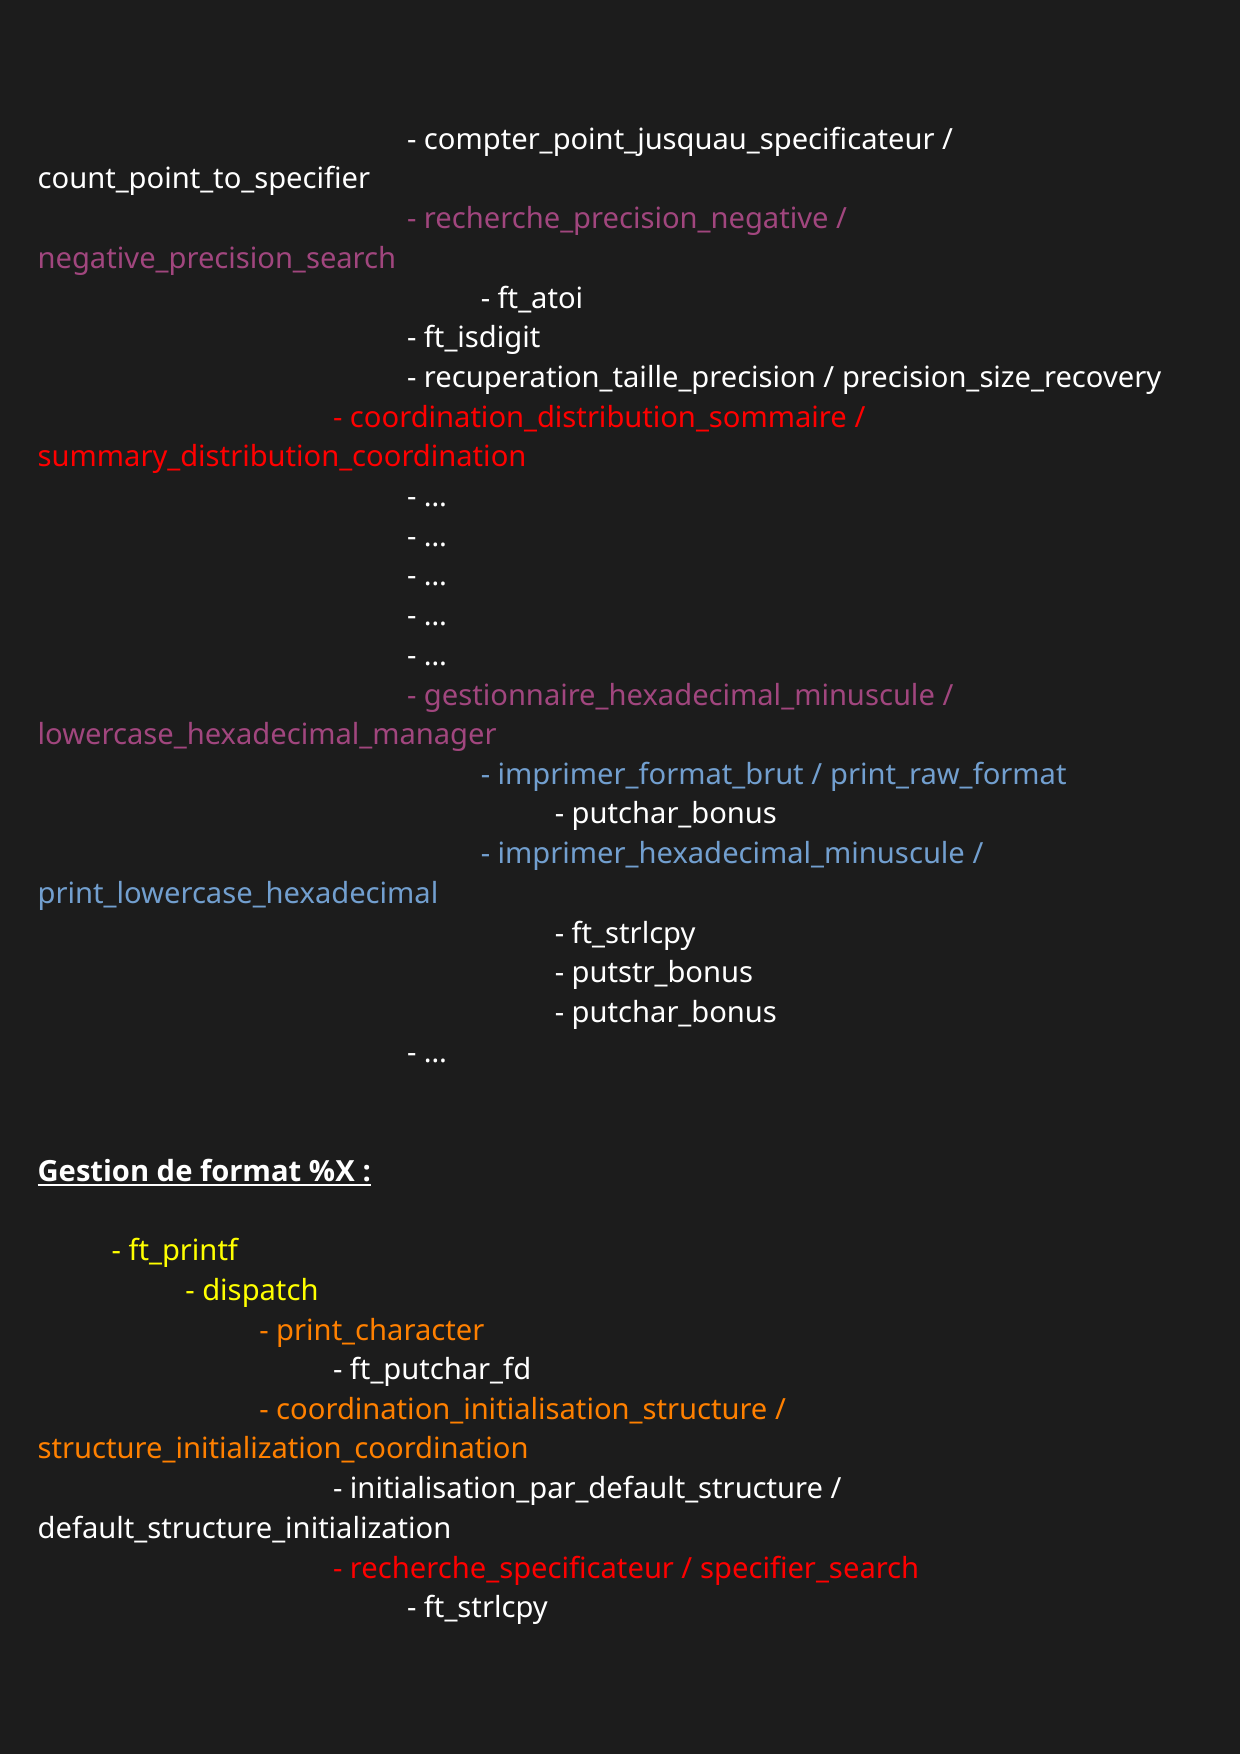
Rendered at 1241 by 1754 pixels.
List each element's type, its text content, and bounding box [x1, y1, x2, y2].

text - putchar_bonus [37, 991, 1212, 1031]
text - dispatch [37, 1269, 1212, 1309]
text - ft_strlcpy [37, 1587, 1212, 1626]
text - … [37, 555, 1212, 594]
text - gestionnaire_hexadecimal_minuscule / lowercase_hexadecimal_manager [37, 674, 1212, 753]
text - recuperation_taille_precision / precision_size_recovery [37, 356, 1212, 396]
text - ft_strlcpy [37, 912, 1212, 952]
text - recherche_precision_negative / negative_precision_search [37, 197, 1212, 277]
text - putchar_bonus [37, 793, 1212, 832]
text - recherche_specificateur / specifier_search [37, 1547, 1212, 1587]
text - … [37, 1031, 1212, 1071]
text - coordination_initialisation_structure / structure_initialization_coordination [37, 1388, 1212, 1467]
text - putstr_bonus [37, 952, 1212, 991]
text - initialisation_par_default_structure / default_structure_initialization [37, 1467, 1212, 1547]
text - … [37, 515, 1212, 555]
text - compter_point_jusquau_specificateur / count_point_to_specifier [37, 118, 1212, 197]
text - … [37, 594, 1212, 634]
text - imprimer_hexadecimal_minuscule / print_lowercase_hexadecimal [37, 832, 1212, 912]
text - coordination_distribution_sommaire / summary_distribution_coordination [37, 396, 1212, 475]
text - ft_atoi [37, 277, 1212, 317]
text - … [37, 475, 1212, 515]
text - ft_printf [37, 1229, 1212, 1269]
text - ft_isdigit [37, 317, 1212, 356]
text - … [37, 634, 1212, 674]
text Gestion de format %X : [37, 1150, 1212, 1190]
text - ft_putchar_fd [37, 1348, 1212, 1388]
text - print_character [37, 1309, 1212, 1348]
text - imprimer_format_brut / print_raw_format [37, 753, 1212, 793]
